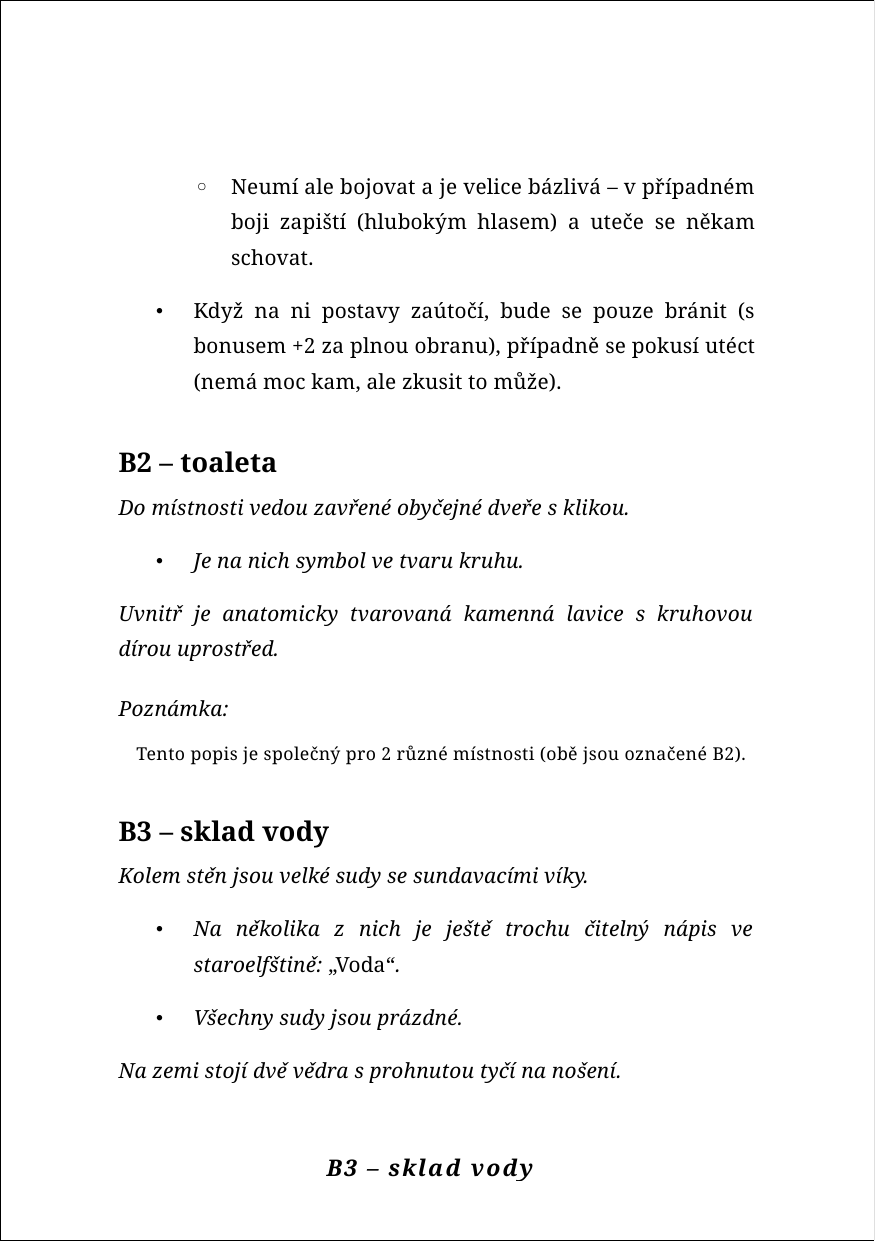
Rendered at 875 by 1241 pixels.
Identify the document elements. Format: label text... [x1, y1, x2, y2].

list Je na nich symbol ve tvaru kruhu. [156, 546, 756, 574]
text Uvnitř je anatomicky tvarovaná kamenná lavice s kruhovou dírou uprostřed. [118, 599, 756, 663]
list Když na ni postavy zaútočí, bude se pouze bránit (s bonusem +2 za plnou obranu), případně se pokusí utéct (nemá moc kam, ale zkusit to může). [156, 296, 756, 396]
subtitle B2 – toaleta [118, 444, 756, 481]
list Neumí ale bojovat a je velice bázlivá – v případném boji zapiští (hlubokým hlasem) a uteče se někam schovat. [193, 172, 756, 271]
text Na zemi stojí dvě vědra s prohnutou tyčí na nošení. [118, 1056, 756, 1085]
text Tento popis je společný pro 2 různé místnosti (obě jsou označené B2). [136, 741, 756, 765]
list Na několika z nich je ještě trochu čitelný nápis ve staroelfštině: „Voda“. [156, 914, 756, 978]
text Do místnosti vedou zavřené obyčejné dveře s klikou. [118, 493, 756, 521]
text Poznámka: [118, 694, 756, 722]
text Kolem stěn jsou velké sudy se sundavacími víky. [118, 861, 756, 890]
list Všechny sudy jsou prázdné. [156, 1003, 756, 1032]
subtitle B3 – sklad vody [118, 813, 756, 849]
